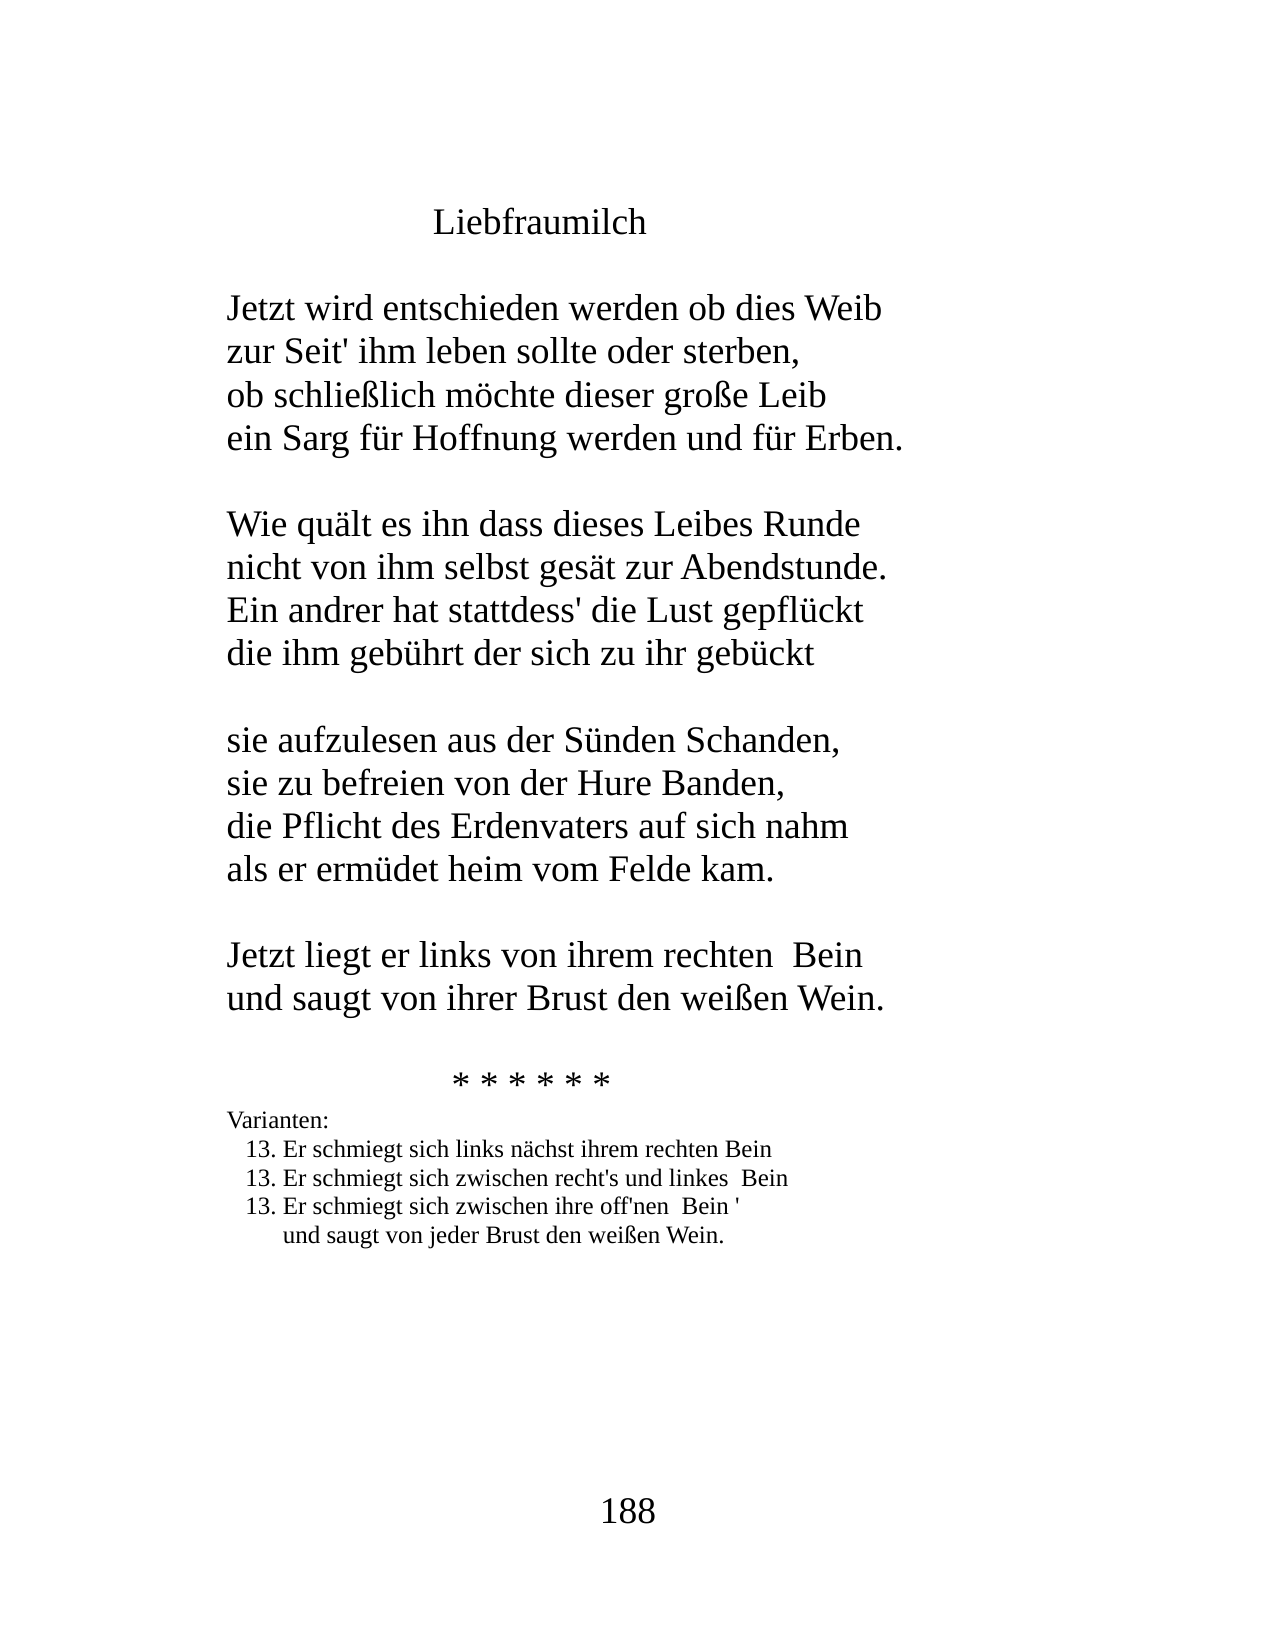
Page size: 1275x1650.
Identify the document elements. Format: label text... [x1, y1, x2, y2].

text die Pflicht des Erdenvaters auf sich nahm [226, 803, 1157, 846]
text als er ermüdet heim vom Felde kam. [226, 846, 1157, 889]
text ein Sarg für Hoffnung werden und für Erben. [226, 415, 1157, 458]
text ob schließlich möchte dieser große Leib [226, 372, 1157, 415]
text nicht von ihm selbst gesät zur Abendstunde. [226, 544, 1157, 588]
text zur Seit' ihm leben sollte oder sterben, [226, 329, 1157, 372]
text die ihm gebührt der sich zu ihr gebückt [226, 631, 1157, 674]
text sie zu befreien von der Hure Banden, [226, 760, 1157, 803]
text 13. Er schmiegt sich links nächst ihrem rechten Bein [226, 1134, 1157, 1163]
text Jetzt liegt er links von ihrem rechten Bein [226, 933, 1157, 976]
text Liebfraumilch [226, 199, 1157, 243]
text und saugt von ihrer Brust den weißen Wein. [226, 976, 1157, 1019]
text * * * * * * [226, 1062, 1157, 1105]
text Wie quält es ihn dass dieses Leibes Runde [226, 501, 1157, 544]
text und saugt von jeder Brust den weißen Wein. [226, 1220, 1157, 1249]
text 13. Er schmiegt sich zwischen recht's und linkes Bein [226, 1163, 1157, 1191]
text sie aufzulesen aus der Sünden Schanden, [226, 717, 1157, 760]
text 13. Er schmiegt sich zwischen ihre off'nen Bein ' [226, 1191, 1157, 1220]
text Jetzt wird entschieden werden ob dies Weib [226, 286, 1157, 329]
text Varianten: [226, 1105, 1157, 1134]
text Ein andrer hat stattdess' die Lust gepflückt [226, 588, 1157, 631]
